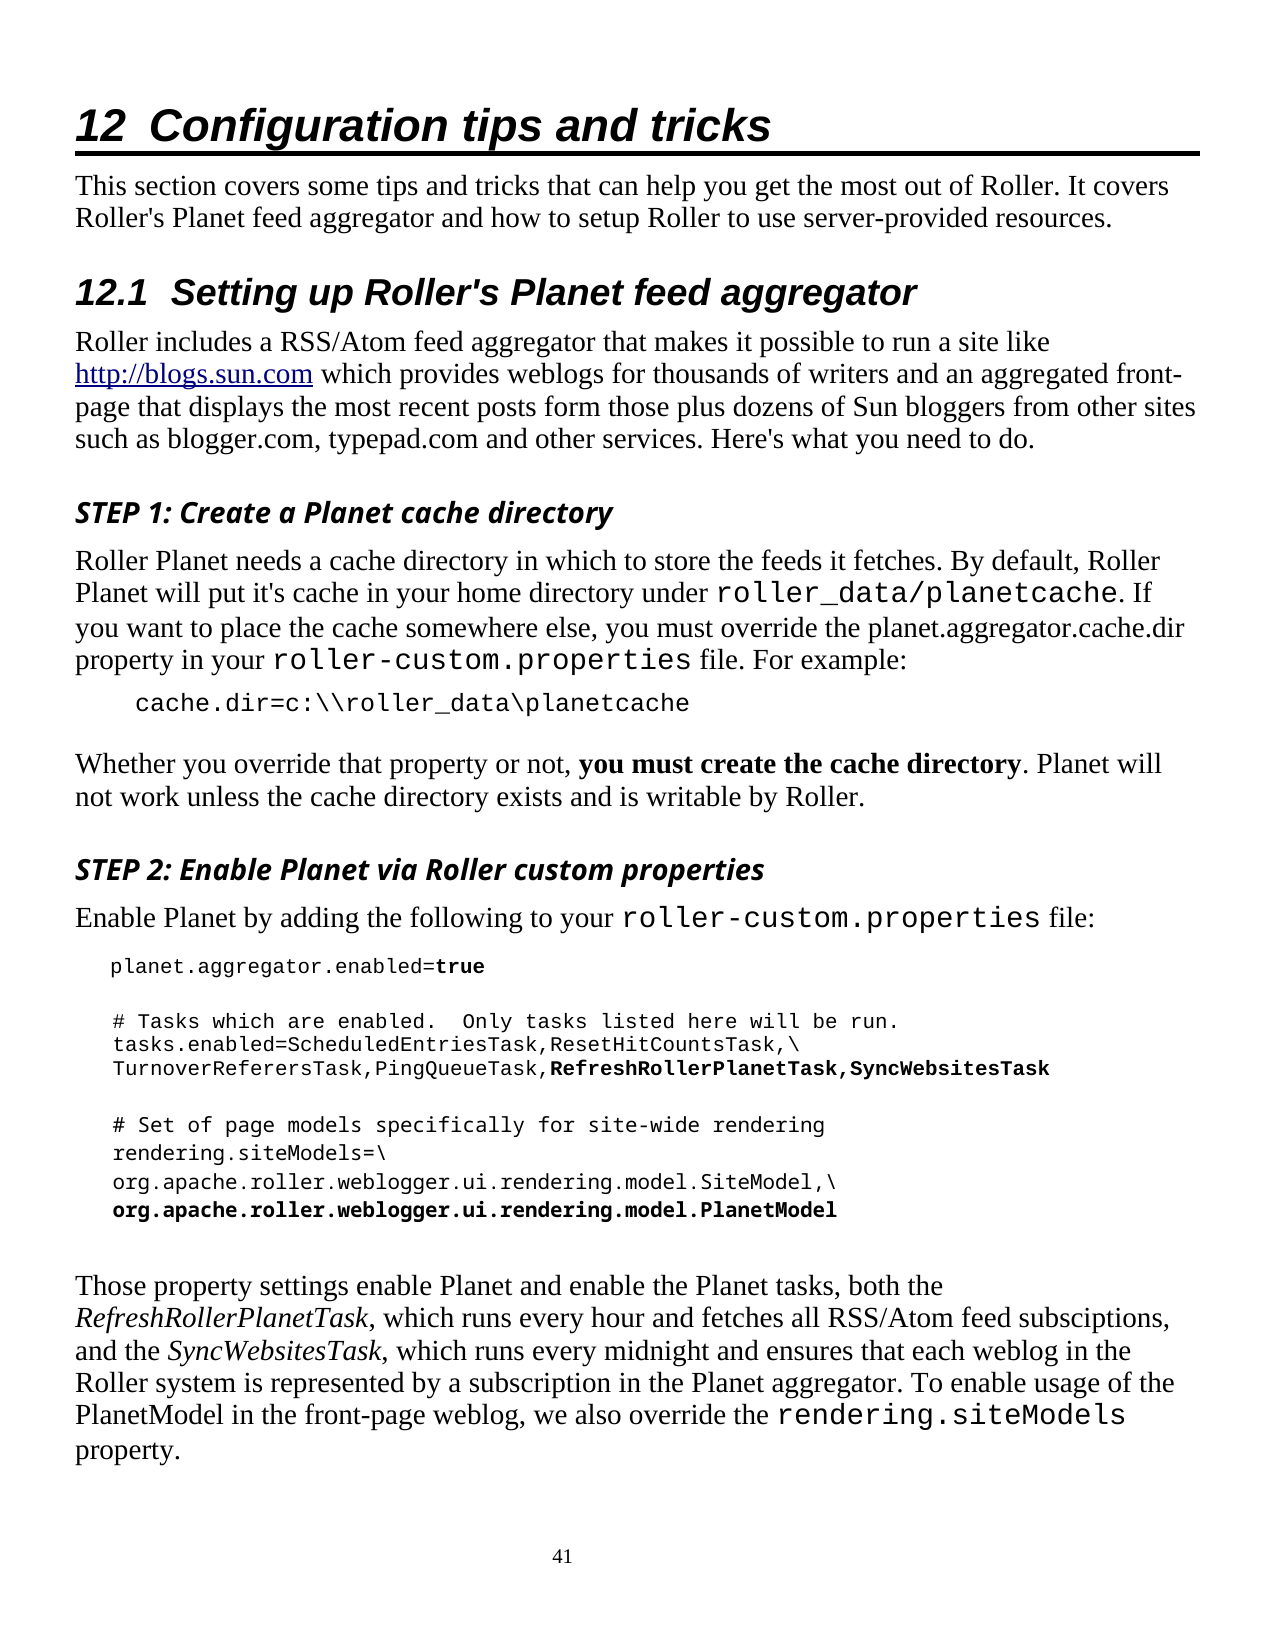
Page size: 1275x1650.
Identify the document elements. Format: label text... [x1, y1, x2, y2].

text org.apache.roller.weblogger.ui.rendering.model.SiteModel,\ [75, 1167, 1200, 1195]
subtitle Setting up Roller's Planet feed aggregator [75, 271, 1200, 313]
text cache.dir=c:\\roller_data\planetcache [75, 691, 1200, 719]
subtitle Configuration tips and tricks [75, 100, 1200, 151]
text Roller includes a RSS/Atom feed aggregator that makes it possible to run a site like http://blogs.sun.com which provides weblogs for thousands of writers and an aggregated front-page that displays the most recent posts form those plus dozens of Sun bloggers from other sites such as blogger.com, typepad.com and other services. Here's what you need to do. [75, 325, 1200, 454]
text org.apache.roller.weblogger.ui.rendering.model.PlanetModel [75, 1195, 1200, 1224]
text # Tasks which are enabled. Only tasks listed here will be run. tasks.enabled=ScheduledEntriesTask,ResetHitCountsTask,\ TurnoverReferersTask,PingQueueTask,RefreshRollerPlanetTask,SyncWebsitesTask [75, 1011, 1200, 1082]
subtitle STEP 1: Create a Planet cache directory [75, 492, 1200, 532]
text planet.aggregator.enabled=true [75, 949, 1200, 982]
subtitle STEP 2: Enable Planet via Roller custom properties [75, 850, 1200, 889]
text # Set of page models specifically for site-wide rendering [75, 1110, 1200, 1138]
text Roller Planet needs a cache directory in which to store the feeds it fetches. By default, Roller Planet will put it's cache in your home directory under roller_data/planetcache. If you want to place the cache somewhere else, you must override the planet.aggregator.cache.dir property in your roller-custom.properties file. For example: [75, 544, 1200, 678]
text This section covers some tips and tricks that can help you get the most out of Roller. It covers Roller's Planet feed aggregator and how to setup Roller to use server-provided resources. [75, 169, 1200, 233]
text Whether you override that property or not, you must create the cache directory. Planet will not work unless the cache directory exists and is writable by Roller. [75, 748, 1200, 812]
text rendering.siteModels=\ [75, 1138, 1200, 1167]
text Those property settings enable Planet and enable the Planet tasks, both the RefreshRollerPlanetTask, which runs every hour and fetches all RSS/Atom feed subsciptions, and the SyncWebsitesTask, which runs every midnight and ensures that each weblog in the Roller system is represented by a subscription in the Planet aggregator. To enable usage of the PlanetModel in the front-page weblog, we also override the rendering.siteModels property. [75, 1269, 1200, 1466]
text Enable Planet by adding the following to your roller-custom.properties file: [75, 902, 1200, 937]
